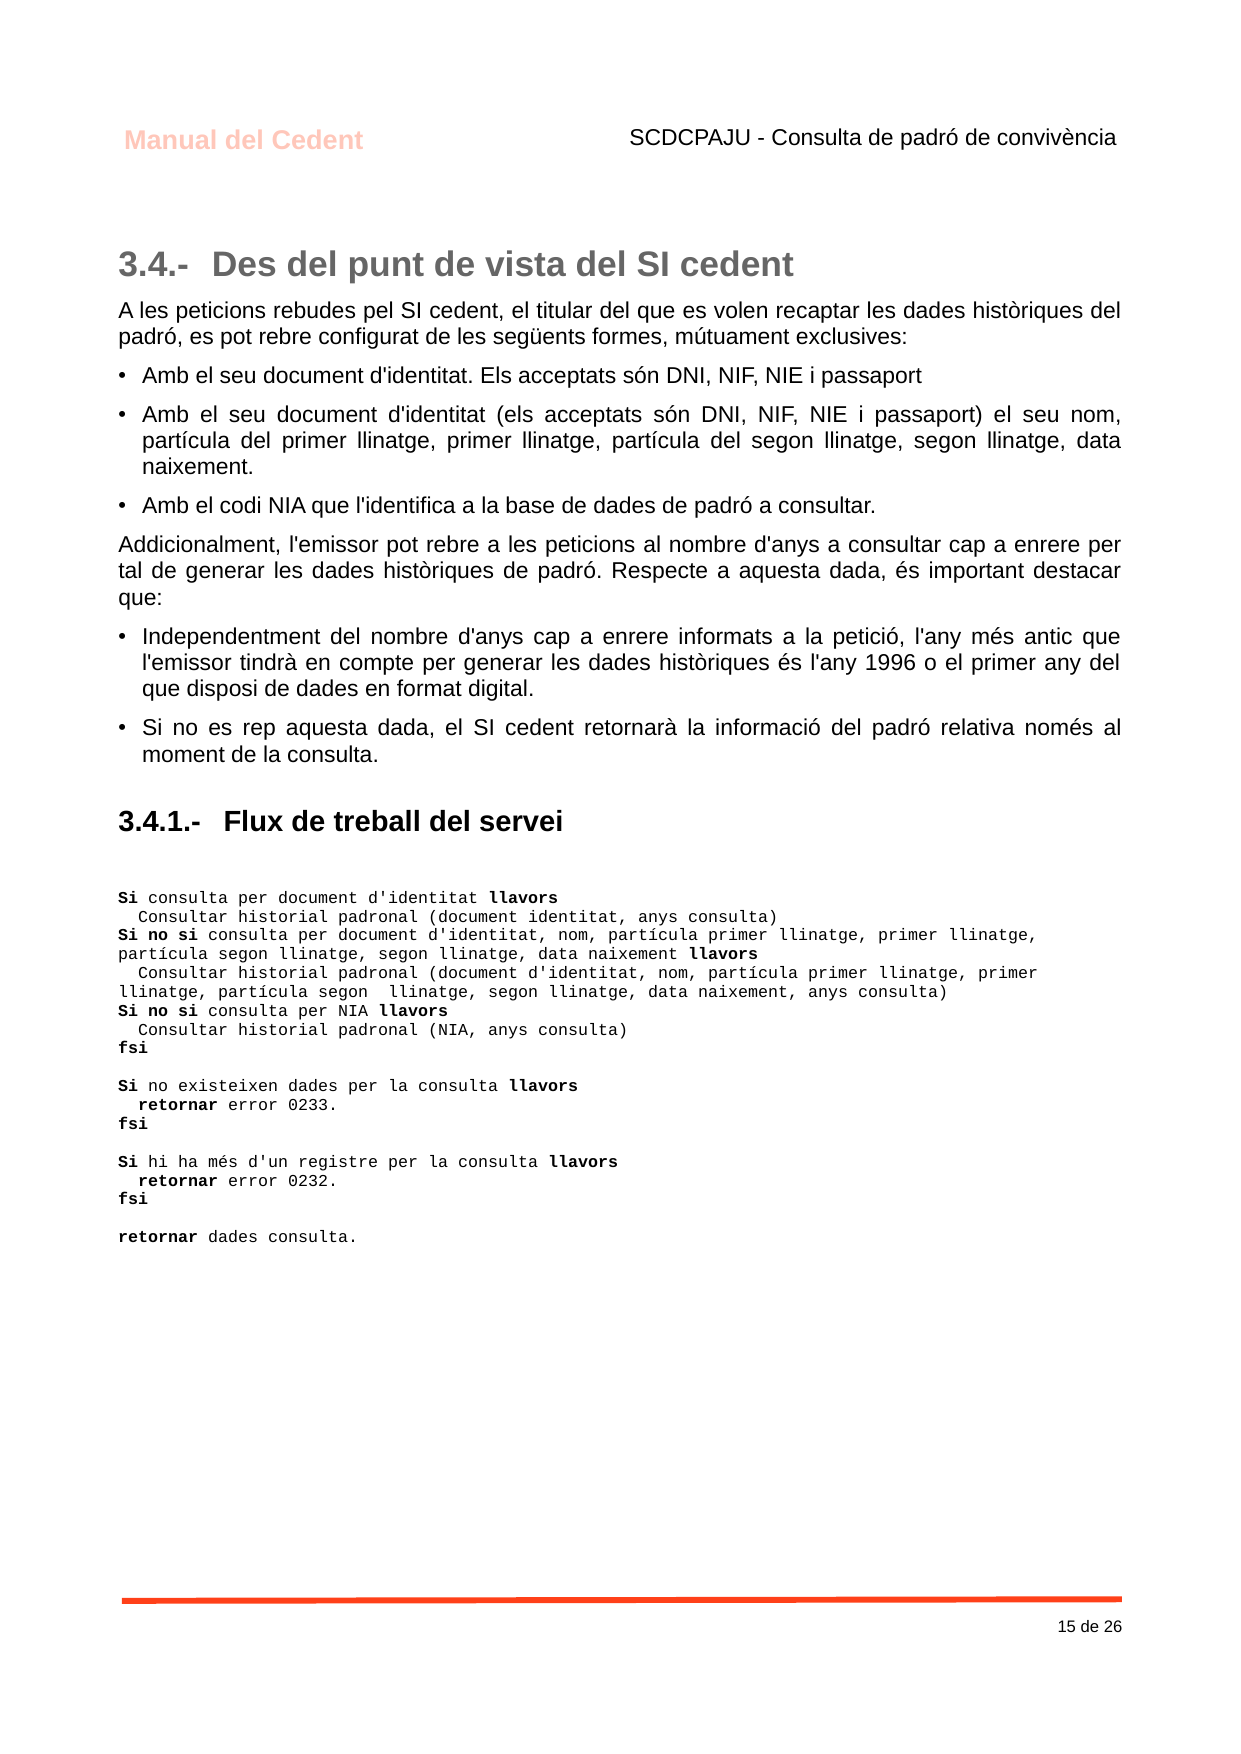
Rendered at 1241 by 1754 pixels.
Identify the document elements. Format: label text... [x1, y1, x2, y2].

subtitle Des del punt de vista del SI cedent [118, 243, 1122, 284]
text A les peticions rebudes pel SI cedent, el titular del que es volen recaptar les dades històriques del padró, es pot rebre configurat de les següents formes, mútuament exclusives: [118, 297, 1122, 349]
list Amb el codi NIA que l'identifica a la base de dades de padró a consultar. [118, 492, 1122, 518]
text Addicionalment, l'emissor pot rebre a les peticions al nombre d'anys a consultar cap a enrere per tal de generar les dades històriques de padró. Respecte a aquesta dada, és important destacar que: [118, 531, 1122, 610]
list Amb el seu document d'identitat (els acceptats són DNI, NIF, NIE i passaport) el seu nom, partícula del primer llinatge, primer llinatge, partícula del segon llinatge, segon llinatge, data naixement. [118, 401, 1122, 480]
subtitle Flux de treball del servei [118, 804, 1122, 838]
list Amb el seu document d'identitat. Els acceptats són DNI, NIF, NIE i passaport [118, 362, 1122, 388]
list Independentment del nombre d'anys cap a enrere informats a la petició, l'any més antic que l'emissor tindrà en compte per generar les dades històriques és l'any 1996 o el primer any del que disposi de dades en format digital. [118, 623, 1122, 702]
list Si no es rep aquesta dada, el SI cedent retornarà la informació del padró relativa només al moment de la consulta. [118, 714, 1122, 767]
